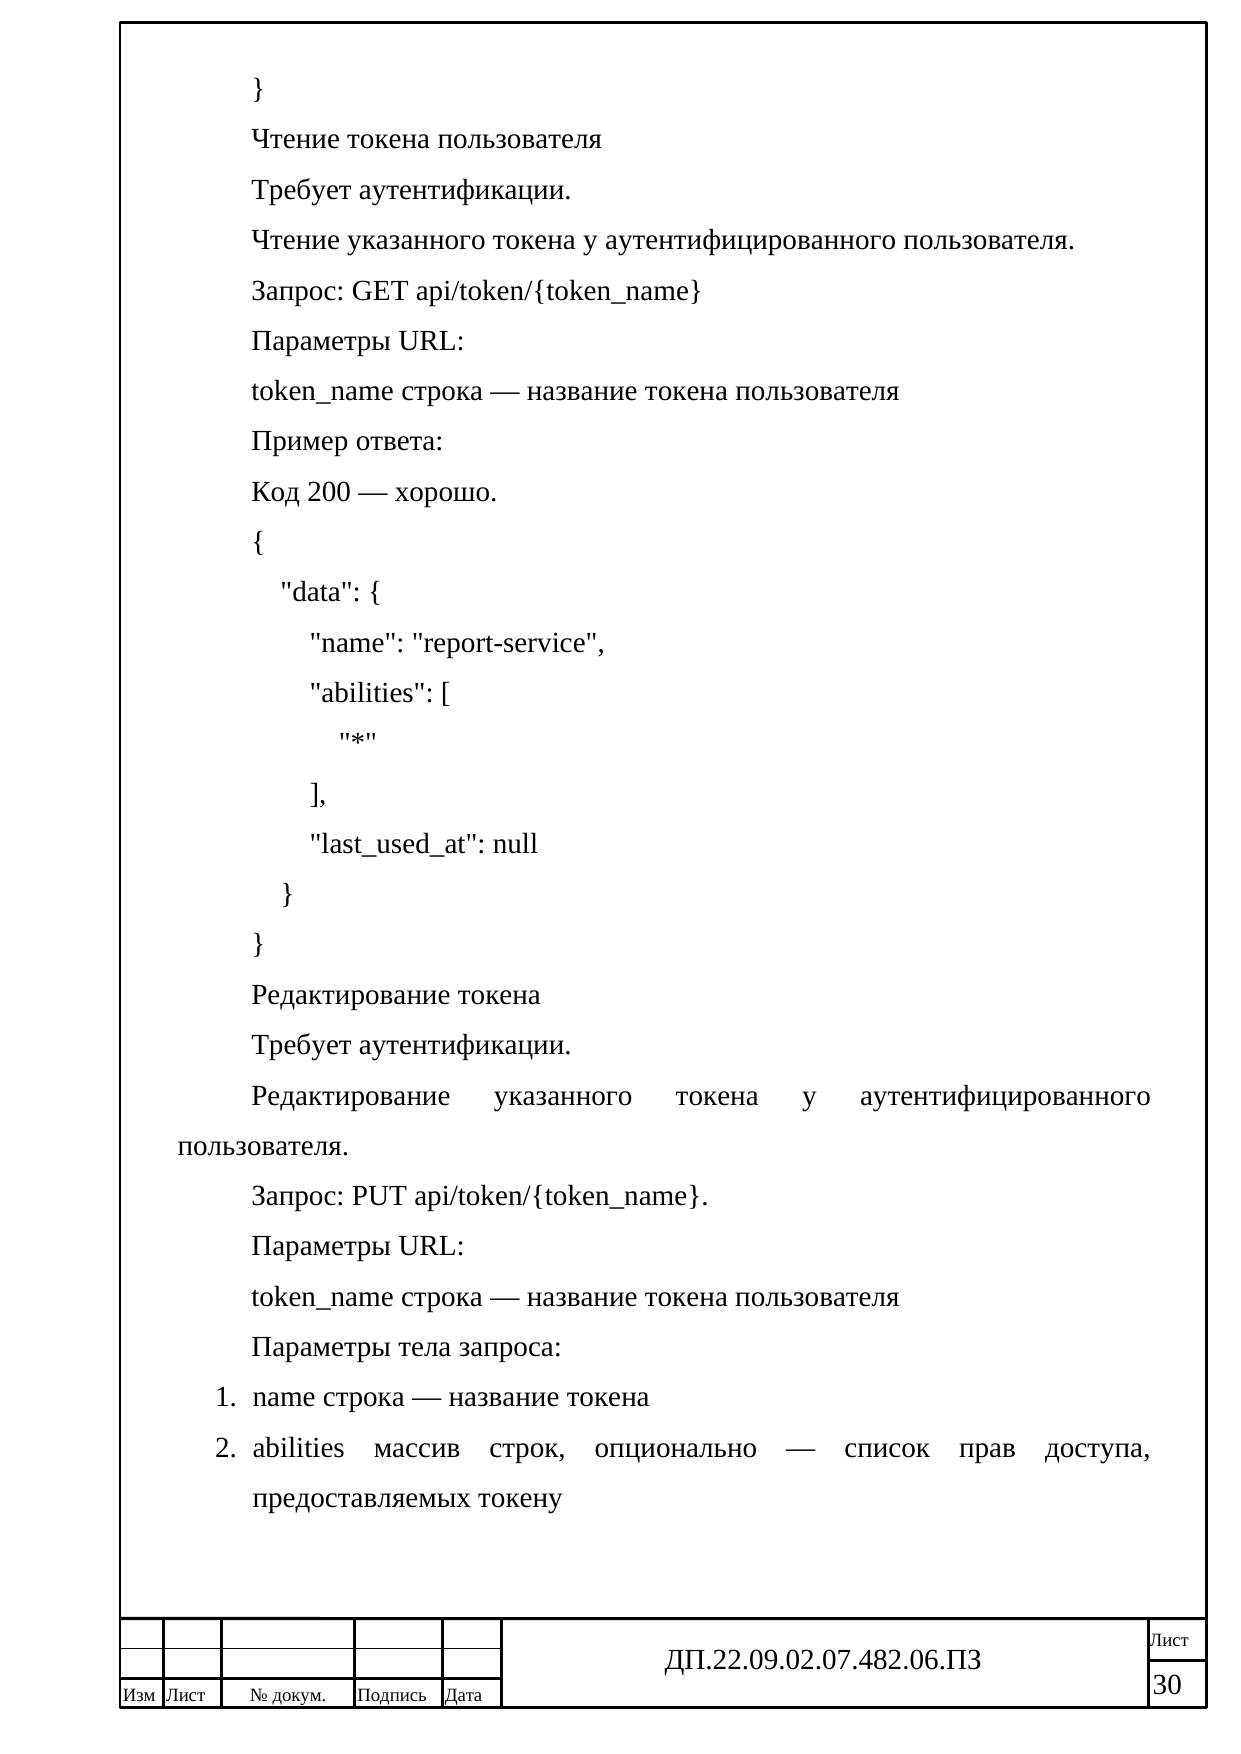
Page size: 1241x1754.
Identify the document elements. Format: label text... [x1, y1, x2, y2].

text "last_used_at": null [177, 826, 1152, 859]
text Чтение указанного токена у аутентифицированного пользователя. [177, 222, 1152, 256]
text } [177, 927, 1152, 960]
subtitle Чтение токена пользователя [251, 122, 1152, 155]
text Требует аутентификации. [177, 172, 1152, 206]
text "data": { [177, 574, 1152, 608]
text Запрос: GET api/token/{token_name} [177, 273, 1152, 306]
text "name": "report-service", [177, 625, 1152, 658]
text ], [177, 776, 1152, 809]
text token_name строка — название токена пользователя [177, 373, 1152, 407]
text Пример ответа: [177, 423, 1152, 457]
text Требует аутентификации. [177, 1027, 1152, 1061]
text } [177, 71, 1152, 105]
text Параметры URL: [177, 323, 1152, 356]
list name строка — название токена [215, 1379, 1152, 1413]
text "*" [177, 725, 1152, 759]
text token_name строка — название токена пользователя [177, 1279, 1152, 1312]
text Редактирование указанного токена у аутентифицированного пользователя. [177, 1078, 1152, 1161]
list abilities массив строк, опционально — список прав доступа, предоставляемых токену [215, 1430, 1152, 1514]
text "abilities": [ [177, 675, 1152, 709]
text Параметры тела запроса: [177, 1329, 1152, 1363]
text Запрос: PUT api/token/{token_name}. [177, 1178, 1152, 1212]
text Параметры URL: [177, 1228, 1152, 1262]
text { [177, 524, 1152, 558]
text Код 200 — хорошо. [177, 474, 1152, 507]
text } [177, 876, 1152, 910]
subtitle Редактирование токена [251, 977, 1152, 1011]
